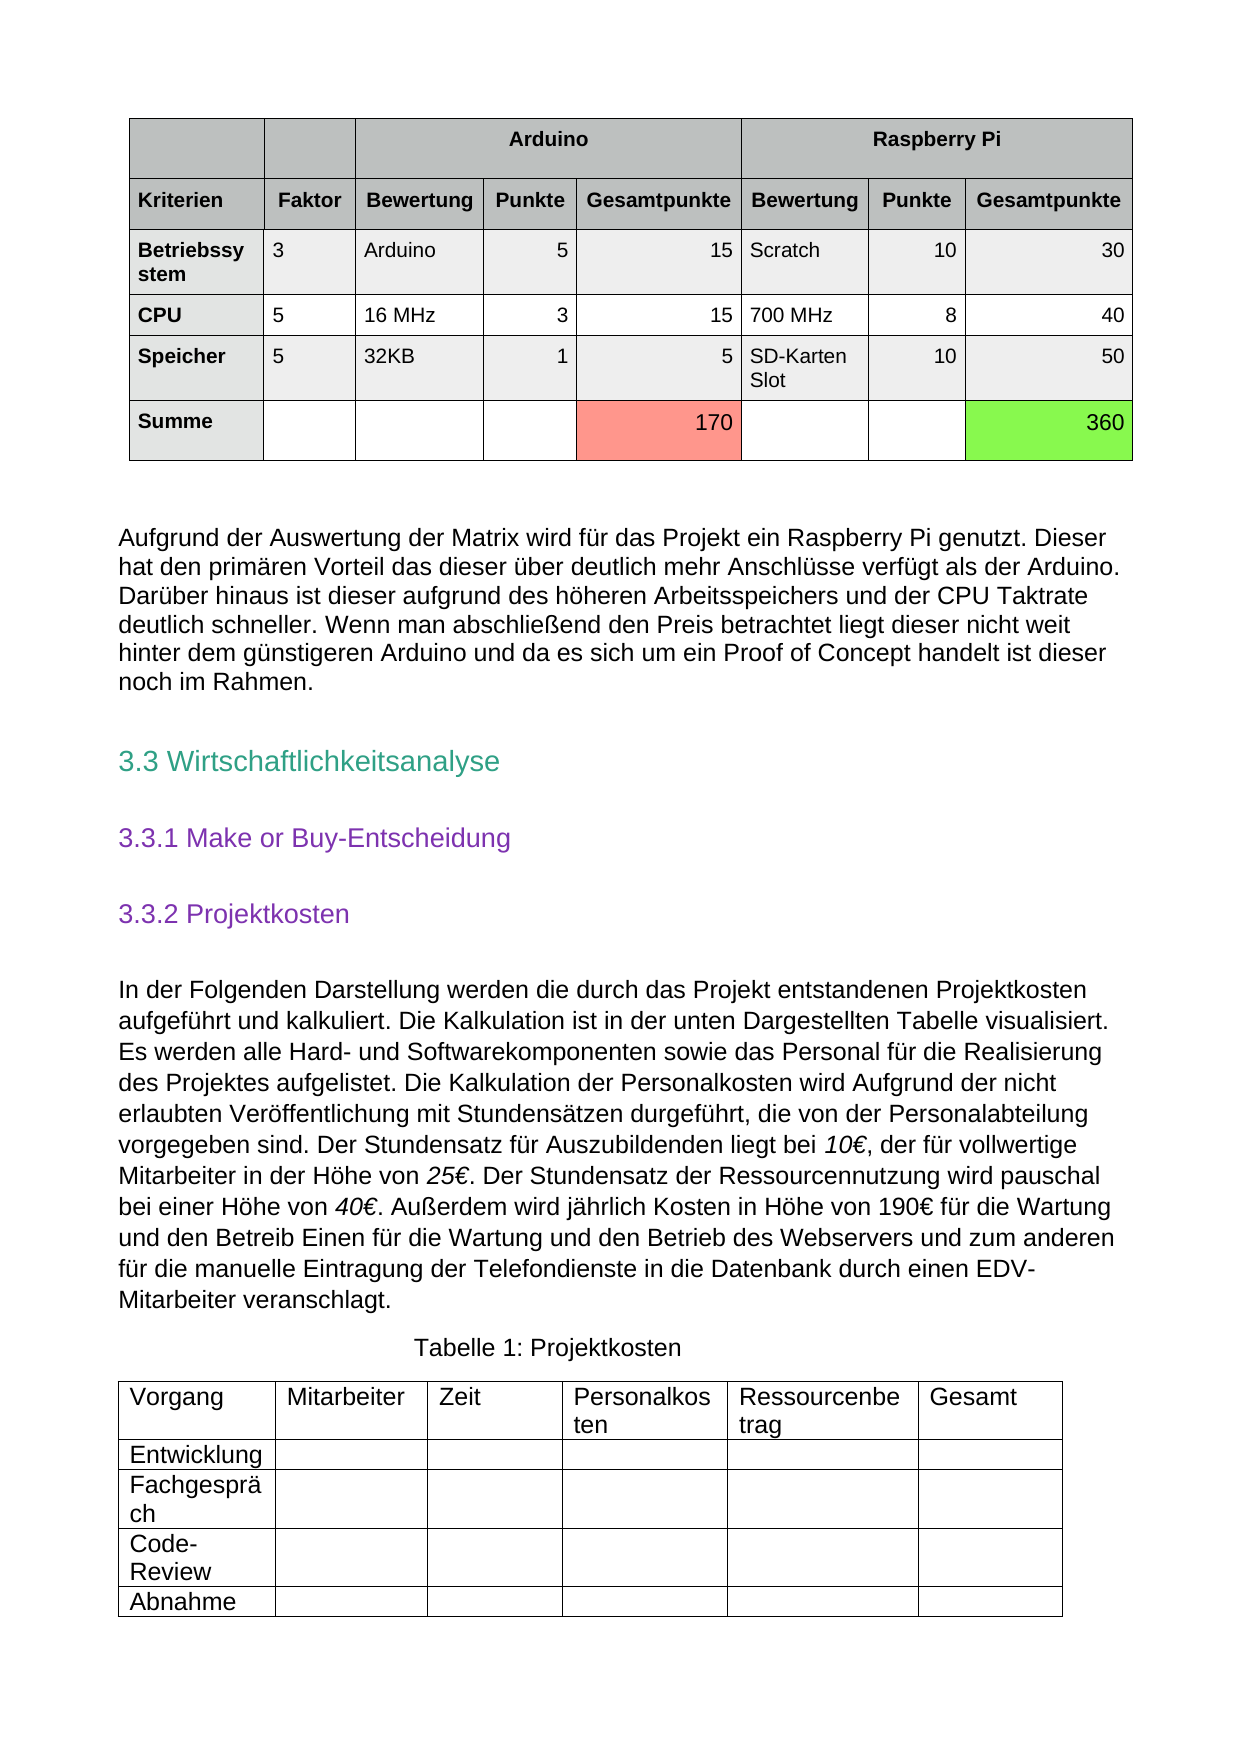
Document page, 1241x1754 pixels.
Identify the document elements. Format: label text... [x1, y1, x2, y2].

table_cell Kriterien [130, 179, 264, 229]
table_cell 360 [966, 401, 1132, 460]
table_cell Bewertung [742, 179, 868, 229]
table_header [265, 119, 355, 178]
table_header Zeit [428, 1382, 562, 1439]
table_cell Fachgespräch [119, 1470, 275, 1528]
table_cell [356, 401, 483, 460]
table_cell [919, 1529, 1062, 1586]
table_cell 15 [577, 230, 741, 294]
table_header [130, 119, 264, 178]
table_cell [728, 1529, 918, 1586]
table_cell 50 [966, 336, 1132, 400]
table_cell 3 [484, 295, 576, 335]
table_cell 700 MHz [742, 295, 868, 335]
table_cell 40 [966, 295, 1132, 335]
table_header Ressourcenbetrag [728, 1382, 918, 1439]
table_cell 5 [264, 295, 355, 335]
subtitle 3.3.1 Make or Buy-Entscheidung [118, 822, 1122, 853]
table_cell Summe [130, 401, 263, 460]
table_cell 5 [264, 336, 355, 400]
table_cell [428, 1440, 562, 1469]
table_cell [276, 1587, 427, 1616]
table_cell [276, 1440, 427, 1469]
subtitle 3.3 Wirtschaftlichkeitsanalyse [118, 743, 1122, 777]
table_cell 5 [577, 336, 741, 400]
table_header Gesamt [919, 1382, 1062, 1439]
table_cell [484, 401, 576, 460]
text In der Folgenden Darstellung werden die durch das Projekt entstandenen Projektkosten aufgeführt und kalkuliert. Die Kalkulation ist in der unten Dargestellten Tabelle visualisiert. Es werden alle Hard- und Softwarekomponenten sowie das Personal für die Realisierung des Projektes aufgelistet. Die Kalkulation der Personalkosten wird Aufgrund der nicht erlaubten Veröffentlichung mit Stundensätzen durgeführt, die von der Personalabteilung vorgegeben sind. Der Stundensatz für Auszubildenden liegt bei 10€, der für vollwertige Mitarbeiter in der Höhe von 25€. Der Stundensatz der Ressourcennutzung wird pauschal bei einer Höhe von 40€. Außerdem wird jährlich Kosten in Höhe von 190€ für die Wartung und den Betreib Einen für die Wartung und den Betrieb des Webservers und zum anderen für die manuelle Eintragung der Telefondienste in die Datenbank durch einen EDV-Mitarbeiter veranschlagt. [118, 975, 1122, 1314]
table_cell [919, 1470, 1062, 1528]
table_cell [563, 1529, 727, 1586]
table_cell 1 [484, 336, 576, 400]
table_cell 8 [869, 295, 965, 335]
table_cell 3 [264, 230, 355, 294]
table_cell SD-Karten Slot [742, 336, 868, 400]
table_cell [428, 1529, 562, 1586]
table_cell [276, 1529, 427, 1586]
table_cell [563, 1470, 727, 1528]
table_header Raspberry Pi [742, 119, 1132, 178]
table_cell 30 [966, 230, 1132, 294]
table_cell [728, 1470, 918, 1528]
table_cell [919, 1440, 1062, 1469]
table_cell Code-Review [119, 1529, 275, 1586]
table_cell Scratch [742, 230, 868, 294]
table_cell Punkte [869, 179, 965, 229]
table_cell Speicher [130, 336, 263, 400]
table_cell Bewertung [356, 179, 483, 229]
table_cell [264, 401, 355, 460]
table_cell [728, 1587, 918, 1616]
table_cell 5 [484, 230, 576, 294]
table_cell 10 [869, 336, 965, 400]
table_cell Punkte [484, 179, 576, 229]
table_cell 32KB [356, 336, 483, 400]
table_cell [728, 1440, 918, 1469]
table_cell Entwicklung [119, 1440, 275, 1469]
table_cell [563, 1587, 727, 1616]
table_cell [742, 401, 868, 460]
table_header Personalkosten [563, 1382, 727, 1439]
table_cell CPU [130, 295, 263, 335]
table_cell 10 [869, 230, 965, 294]
table_cell [869, 401, 965, 460]
subtitle 3.3.2 Projektkosten [118, 898, 1122, 930]
table_cell 16 MHz [356, 295, 483, 335]
table_cell [563, 1440, 727, 1469]
table_cell [428, 1587, 562, 1616]
table_cell Faktor [265, 179, 355, 229]
table_cell Arduino [356, 230, 483, 294]
table_cell 170 [577, 401, 741, 460]
text Aufgrund der Auswertung der Matrix wird für das Projekt ein Raspberry Pi genutzt. Dieser hat den primären Vorteil das dieser über deutlich mehr Anschlüsse verfügt als der Arduino. Darüber hinaus ist dieser aufgrund des höheren Arbeitsspeichers und der CPU Taktrate deutlich schneller. Wenn man abschließend den Preis betrachtet liegt dieser nicht weit hinter dem günstigeren Arduino und da es sich um ein Proof of Concept handelt ist dieser noch im Rahmen. [118, 523, 1122, 696]
table_cell [276, 1470, 427, 1528]
table_header Vorgang [119, 1382, 275, 1439]
table_cell [919, 1587, 1062, 1616]
table_cell 15 [577, 295, 741, 335]
table_cell Gesamtpunkte [966, 179, 1132, 229]
table_cell Betriebssystem [130, 230, 263, 294]
table_cell Gesamtpunkte [577, 179, 741, 229]
table_cell [428, 1470, 562, 1528]
table_header Mitarbeiter [276, 1382, 427, 1439]
text Tabelle 1: Projektkosten [118, 1333, 1122, 1362]
table_cell Abnahme [119, 1587, 275, 1616]
table_header Arduino [356, 119, 741, 178]
